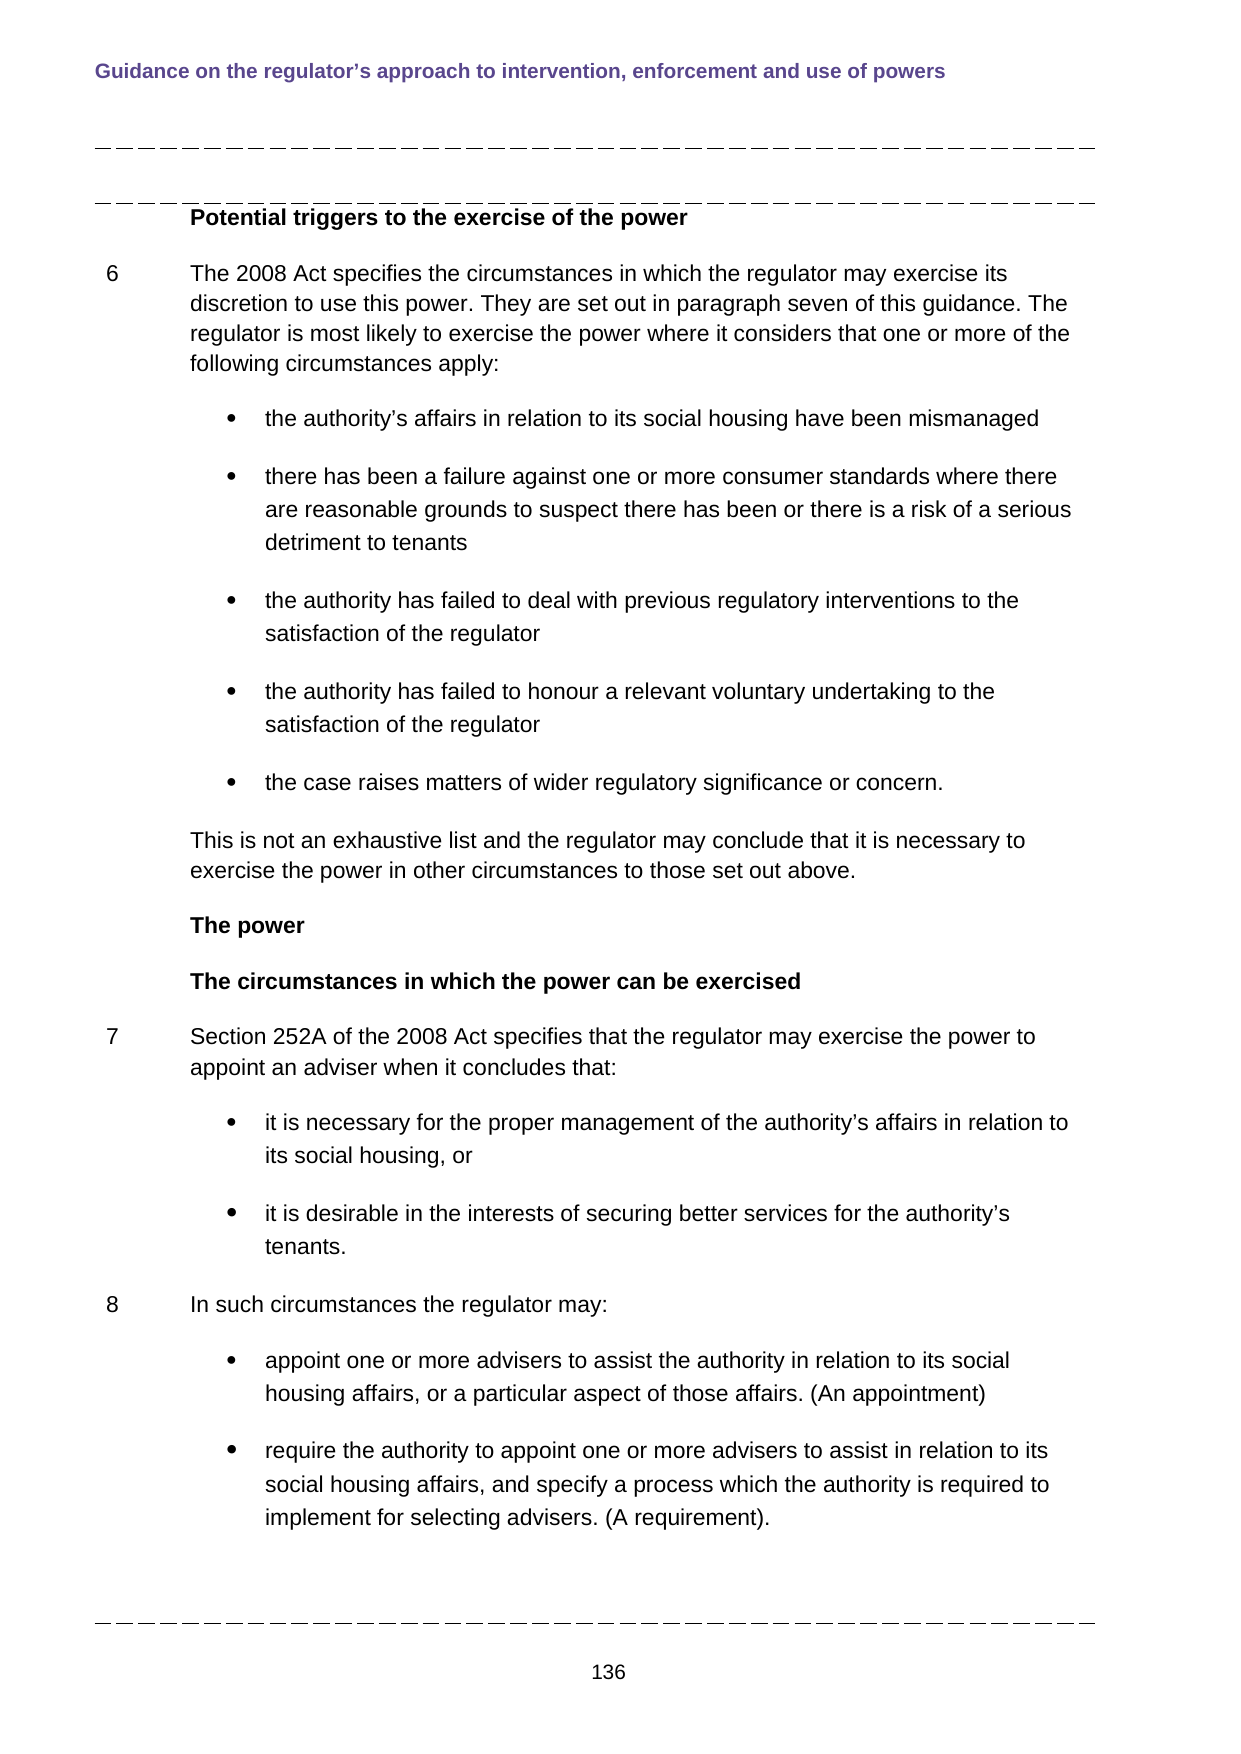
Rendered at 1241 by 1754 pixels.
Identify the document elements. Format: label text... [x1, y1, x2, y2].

table_cell [95, 203, 179, 259]
table_cell The power [179, 912, 1095, 968]
table_cell [95, 912, 179, 968]
table_cell The 2008 Act specifies the circumstances in which the regulator may exercise its discretion to use this power. They are set out in paragraph seven of this guidance. The regulator is most likely to exercise the power where it considers that one or more of the following circumstances apply: the authority’s affairs in relation to its social housing have been mismanaged there has been a failure against one or more consumer standards where there are reasonable grounds to suspect there has been or there is a risk of a serious detriment to tenants the authority has failed to deal with previous regulatory interventions to the satisfaction of the regulator the authority has failed to honour a relevant voluntary undertaking to the satisfaction of the regulator the case raises matters of wider regulatory significance or concern. This is not an exhaustive list and the regulator may conclude that it is necessary to exercise the power in other circumstances to those set out above. [179, 260, 1095, 912]
table_cell 7 [95, 1023, 179, 1291]
table_cell [95, 148, 179, 203]
table_cell Section 252A of the 2008 Act specifies that the regulator may exercise the power to appoint an adviser when it concludes that: it is necessary for the proper management of the authority’s affairs in relation to its social housing, or it is desirable in the interests of securing better services for the authority’s tenants. [179, 1023, 1095, 1291]
table_cell Potential triggers to the exercise of the power [179, 203, 1095, 259]
table_cell [95, 968, 179, 1023]
table_cell 8 [95, 1291, 179, 1623]
table_cell The circumstances in which the power can be exercised [179, 968, 1095, 1023]
table_cell [179, 148, 1095, 203]
table_cell In such circumstances the regulator may: appoint one or more advisers to assist the authority in relation to its social housing affairs, or a particular aspect of those affairs. (An appointment) require the authority to appoint one or more advisers to assist in relation to its social housing affairs, and specify a process which the authority is required to implement for selecting advisers. (A requirement). [179, 1291, 1095, 1623]
table_cell 6 [95, 260, 179, 912]
